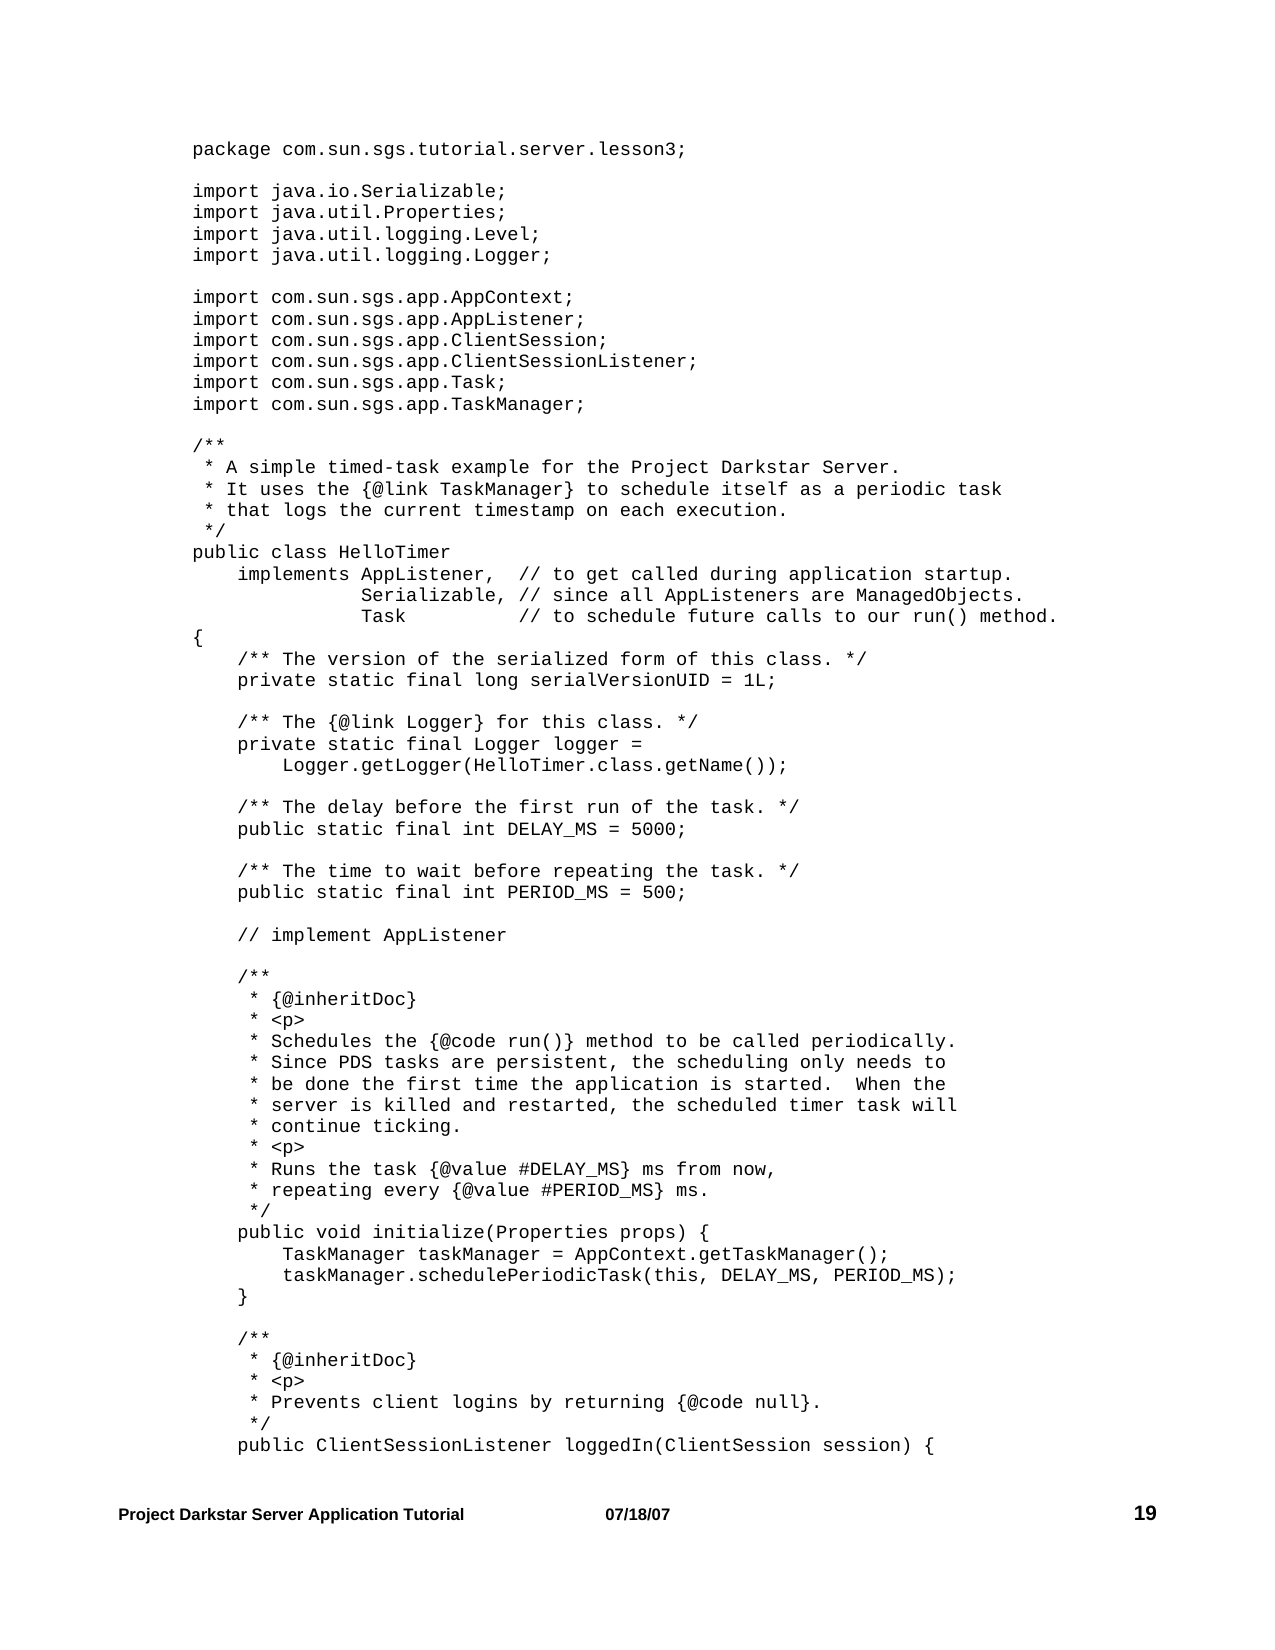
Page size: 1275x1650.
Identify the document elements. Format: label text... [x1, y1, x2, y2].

text package com.sun.sgs.tutorial.server.lesson3; import java.io.Serializable; import java.util.Properties; import java.util.logging.Level; import java.util.logging.Logger; import com.sun.sgs.app.AppContext; import com.sun.sgs.app.AppListener; import com.sun.sgs.app.ClientSession; import com.sun.sgs.app.ClientSessionListener; import com.sun.sgs.app.Task; import com.sun.sgs.app.TaskManager; /** * A simple timed-task example for the Project Darkstar Server. * It uses the {@link TaskManager} to schedule itself as a periodic task * that logs the current timestamp on each execution. */ public class HelloTimer implements AppListener, // to get called during application startup. Serializable, // since all AppListeners are ManagedObjects. Task // to schedule future calls to our run() method. { /** The version of the serialized form of this class. */ private static final long serialVersionUID = 1L; /** The {@link Logger} for this class. */ private static final Logger logger = Logger.getLogger(HelloTimer.class.getName()); /** The delay before the first run of the task. */ public static final int DELAY_MS = 5000; /** The time to wait before repeating the task. */ public static final int PERIOD_MS = 500; // implement AppListener /** * {@inheritDoc} * <p> * Schedules the {@code run()} method to be called periodically. * Since PDS tasks are persistent, the scheduling only needs to * be done the first time the application is started. When the * server is killed and restarted, the scheduled timer task will * continue ticking. * <p> * Runs the task {@value #DELAY_MS} ms from now, * repeating every {@value #PERIOD_MS} ms. */ public void initialize(Properties props) { TaskManager taskManager = AppContext.getTaskManager(); taskManager.schedulePeriodicTask(this, DELAY_MS, PERIOD_MS); } /** * {@inheritDoc} * <p> * Prevents client logins by returning {@code null}. */ public ClientSessionListener loggedIn(ClientSession session) { [192, 118, 1098, 1457]
